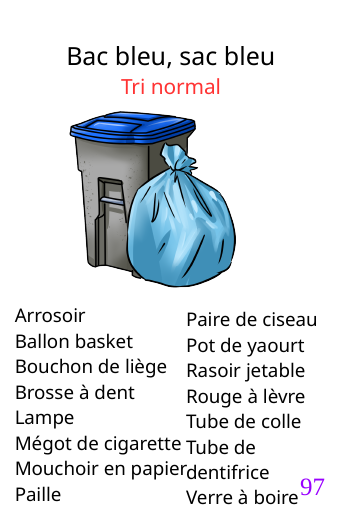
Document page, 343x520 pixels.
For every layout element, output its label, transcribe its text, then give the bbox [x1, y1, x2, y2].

picture [52, 88, 260, 296]
text_box Arrosoir Ballon basket Bouchon de liège Brosse à dent Lampe Mégot de cigarette Mouchoir en papier Paille [0, 295, 207, 520]
text_box Paire de ciseau Pot de yaourt Rasoir jetable Rouge à lèvre Tube de colle Tube de dentifrice Verre à boire [171, 299, 343, 479]
text_box Bac bleu, sac bleu Tri normal [31, 30, 311, 97]
